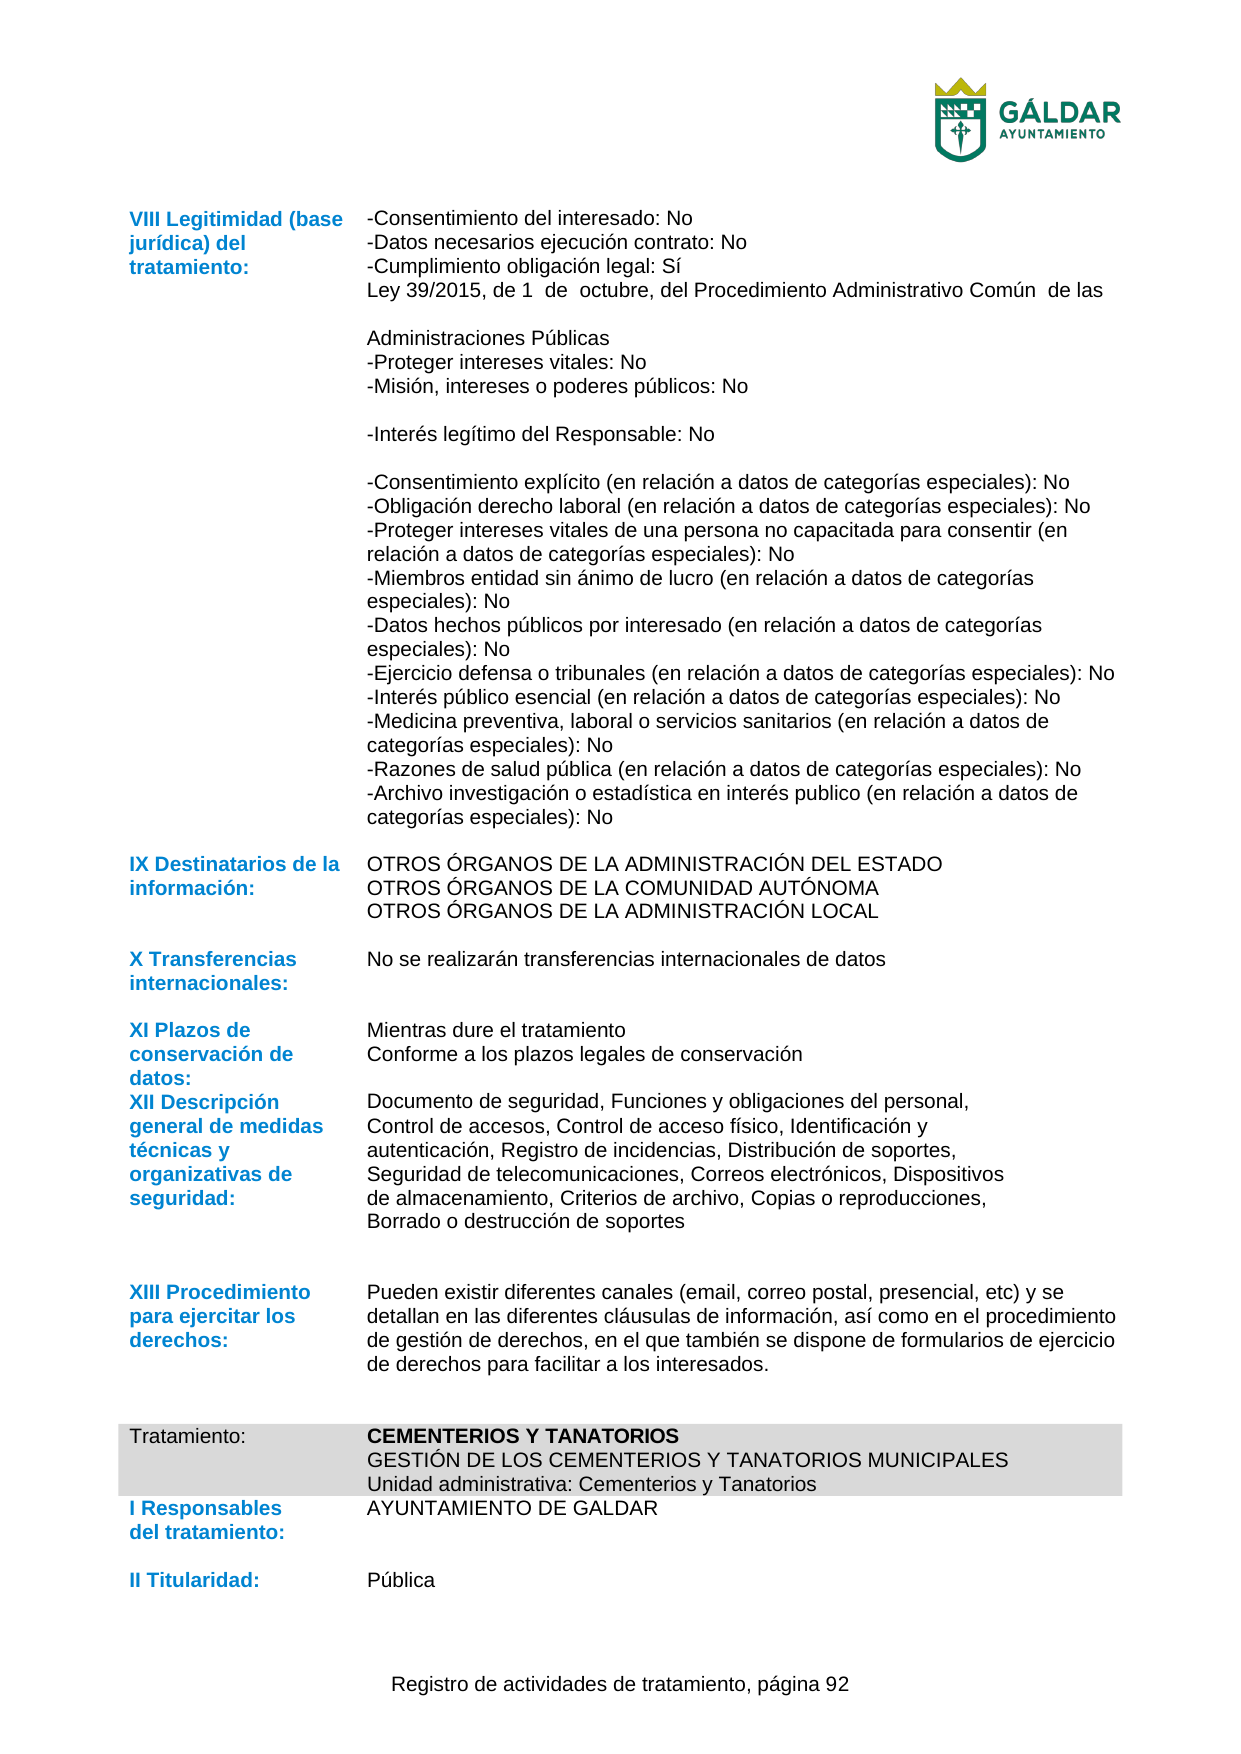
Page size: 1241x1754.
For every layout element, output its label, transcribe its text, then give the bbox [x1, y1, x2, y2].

table_cell No se realizarán transferencias internacionales de datos [355, 936, 1132, 1006]
table_cell X Transferencias internacionales: [108, 936, 355, 1006]
table_cell Documento de seguridad, Funciones y obligaciones del personal, Control de accesos, Control de acceso físico, Identificación y autenticación, Registro de incidencias, Distribución de soportes, Seguridad de telecomunicaciones, Correos electrónicos, Dispositivos de almacenamiento, Criterios de archivo, Copias o reproducciones, Borrado o destrucción de soportes [355, 1090, 1132, 1257]
text AYUNTAMIENTO DE GALDAR [367, 1496, 1142, 1520]
table_cell Pueden existir diferentes canales (email, correo postal, presencial, etc) y se detallan en las diferentes cláusulas de información, así como en el procedimiento de gestión de derechos, en el que también se dispone de formularios de ejercicio de derechos para facilitar a los interesados. [355, 1257, 1132, 1376]
table_cell OTROS ÓRGANOS DE LA ADMINISTRACIÓN DEL ESTADO OTROS ÓRGANOS DE LA COMUNIDAD AUTÓNOMA OTROS ÓRGANOS DE LA ADMINISTRACIÓN LOCAL [355, 840, 1132, 936]
subtitle Responsables del tratamiento: [129, 1496, 317, 1544]
picture [932, 75, 1122, 164]
list Titularidad: Pública [129, 1568, 1142, 1592]
text GESTIÓN DE LOS CEMENTERIOS Y TANATORIOS MUNICIPALES [367, 1448, 1142, 1472]
table_header -Consentimiento del interesado: No -Datos necesarios ejecución contrato: No -Cumplimiento obligación legal: Sí Ley 39/2015, de 1 de octubre, del Procedimiento Administrativo Común de las Administraciones Públicas -Proteger intereses vitales: No -Misión, intereses o poderes públicos: No -Interés legítimo del Responsable: No -Consentimiento explícito (en relación a datos de categorías especiales): No -Obligación derecho laboral (en relación a datos de categorías especiales): No -Proteger intereses vitales de una persona no capacitada para consentir (en relación a datos de categorías especiales): No -Miembros entidad sin ánimo de lucro (en relación a datos de categorías especiales): No -Datos hechos públicos por interesado (en relación a datos de categorías especiales): No -Ejercicio defensa o tribunales (en relación a datos de categorías especiales): No -Interés público esencial (en relación a datos de categorías especiales): No -Medicina preventiva, laboral o servicios sanitarios (en relación a datos de categorías especiales): No -Razones de salud pública (en relación a datos de categorías especiales): No -Archivo investigación o estadística en interés publico (en relación a datos de categorías especiales): No [355, 206, 1132, 840]
table_cell Mientras dure el tratamiento Conforme a los plazos legales de conservación [355, 1006, 1132, 1090]
table_cell IX Destinatarios de la información: [108, 840, 355, 936]
table_header VIII Legitimidad (base jurídica) del tratamiento: [108, 206, 355, 840]
table_cell XI Plazos de conservación de datos: [108, 1006, 355, 1090]
table_cell XII Descripción general de medidas técnicas y organizativas de seguridad: [108, 1090, 355, 1257]
table_cell XIII Procedimiento para ejercitar los derechos: [108, 1257, 355, 1376]
text Tratamiento: CEMENTERIOS Y TANATORIOS [129, 1424, 1142, 1448]
text Unidad administrativa: Cementerios y Tanatorios [367, 1472, 1142, 1496]
